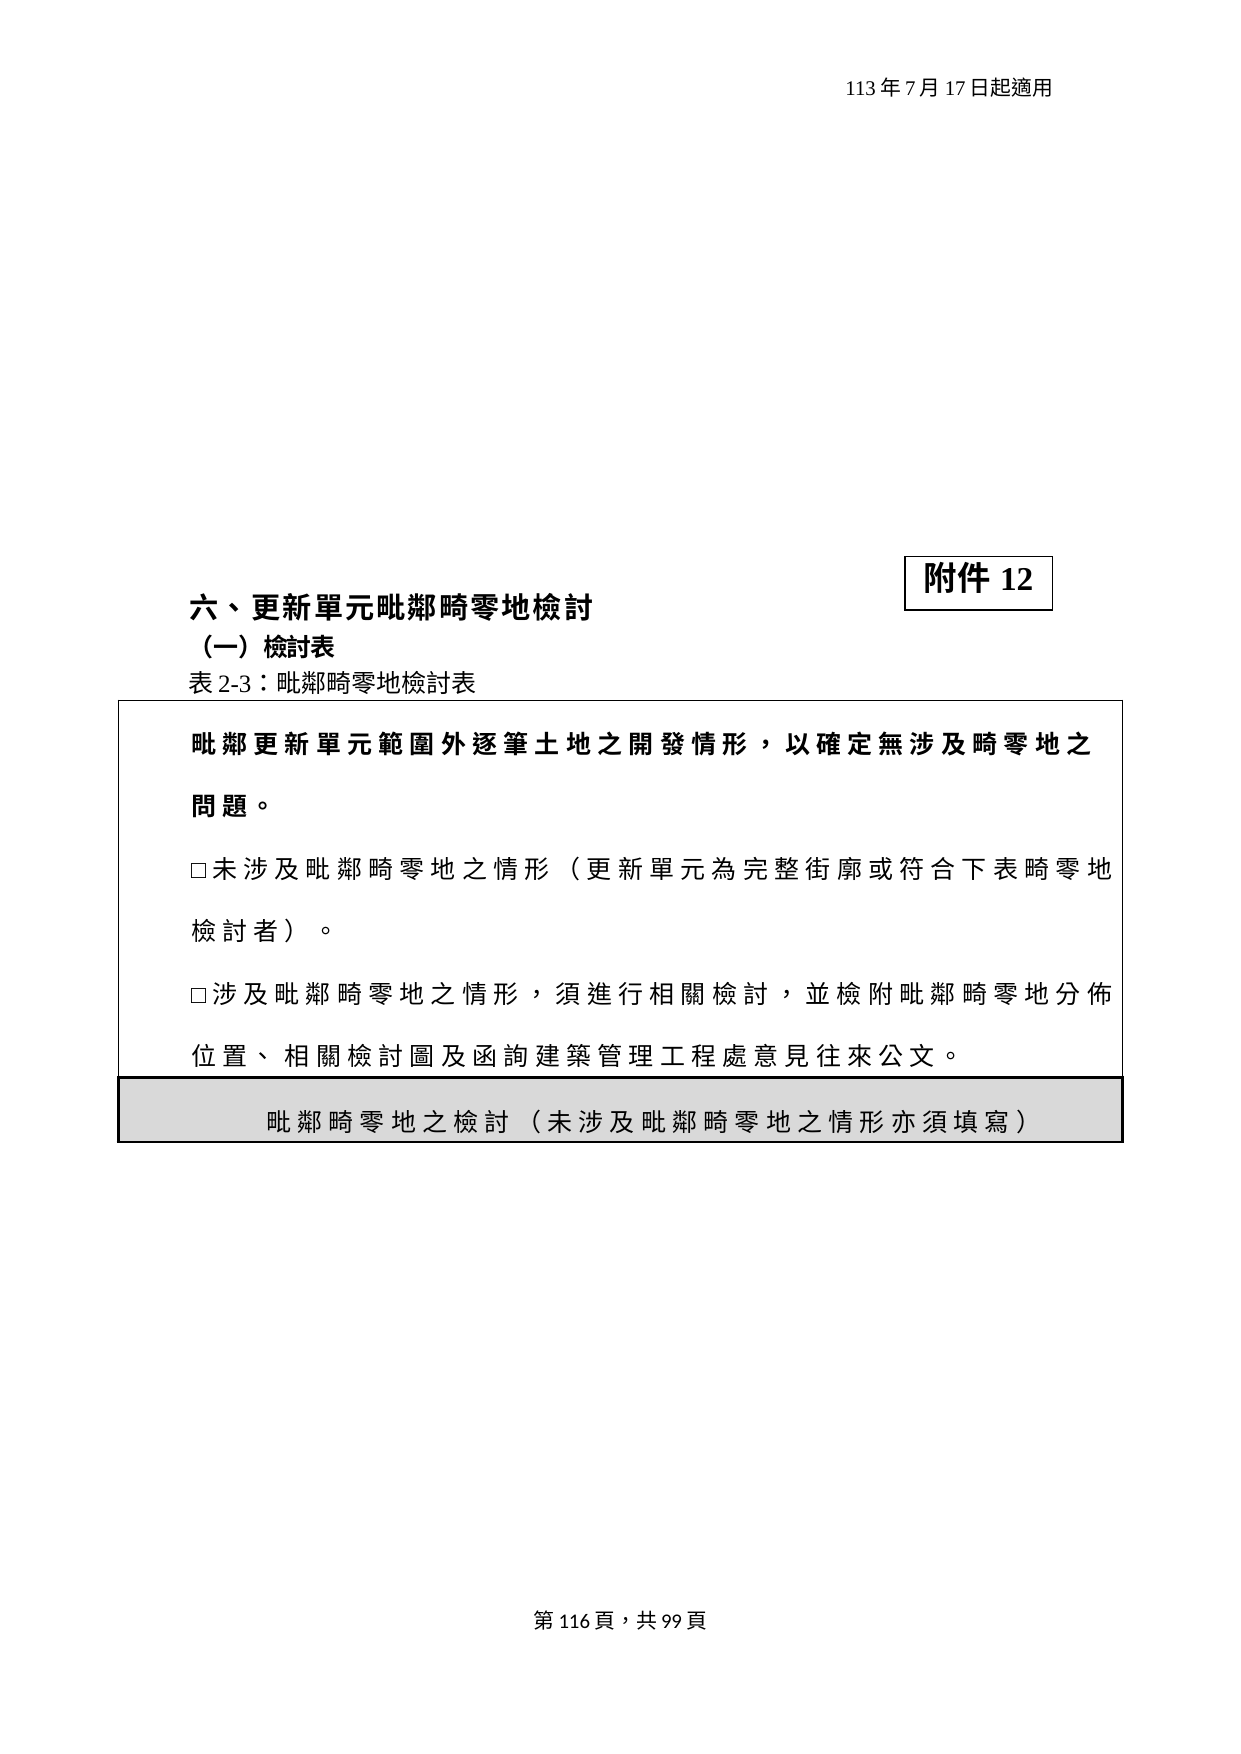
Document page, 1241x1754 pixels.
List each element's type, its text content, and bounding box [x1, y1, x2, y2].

text 六、更新單元毗鄰畸零地檢討 [188, 564, 1052, 627]
text （一）檢討表 [188, 627, 1052, 663]
table_cell 毗鄰畸零地之檢討（未涉及毗鄰畸零地之情形亦須填寫） [120, 1079, 1121, 1141]
text 表2-3：毗鄰畸零地檢討表 [188, 663, 1052, 699]
table_header 毗鄰更新單元範圍外逐筆土地之開發情形，以確定無涉及畸零地之問題。 □未涉及毗鄰畸零地之情形（更新單元為完整街廓或符合下表畸零地檢討者）。 □涉及毗鄰畸零地之情形，須進行相關檢討，並檢附毗鄰畸零地分佈位置、相關檢討圖及函詢建築管理工程處意見往來公文。 [119, 701, 1122, 1076]
